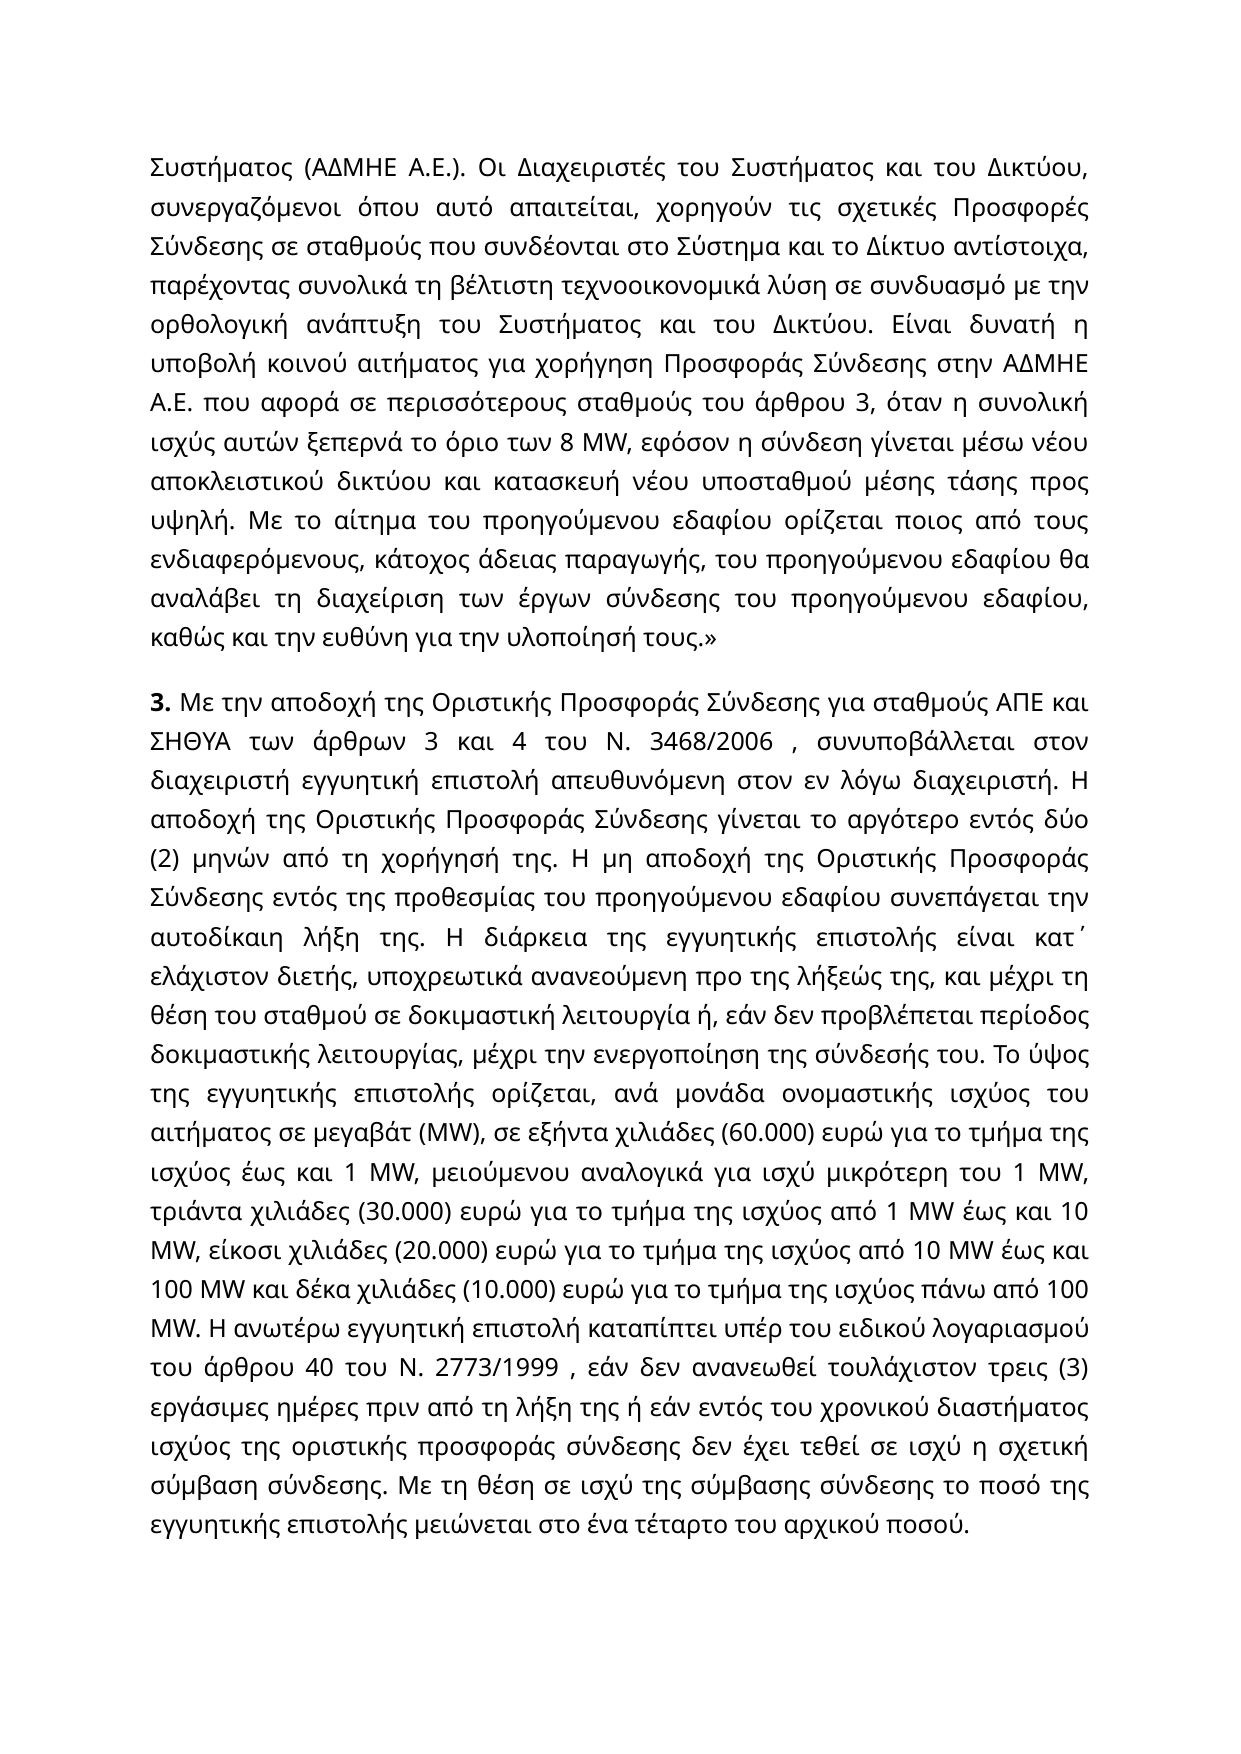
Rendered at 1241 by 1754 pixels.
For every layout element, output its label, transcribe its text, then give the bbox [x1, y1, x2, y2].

text Συστήματος (ΑΔΜΗΕ Α.Ε.). Οι Διαχειριστές του Συστήματος και του Δικτύου, συνεργαζόμενοι όπου αυτό απαιτείται, χορηγούν τις σχετικές Προσφορές Σύνδεσης σε σταθμούς που συνδέονται στο Σύστημα και το Δίκτυο αντίστοιχα, παρέχοντας συνολικά τη βέλτιστη τεχνοοικονομικά λύση σε συνδυασμό με την ορθολογική ανάπτυξη του Συστήματος και του Δικτύου. Είναι δυνατή η υποβολή κοινού αιτήματος για χορήγηση Προσφοράς Σύνδεσης στην ΑΔΜΗΕ Α.Ε. που αφορά σε περισσότερους σταθμούς του άρθρου 3, όταν η συνολική ισχύς αυτών ξεπερνά το όριο των 8 MW, εφόσον η σύνδεση γίνεται μέσω νέου αποκλειστικού δικτύου και κατασκευή νέου υποσταθμού μέσης τάσης προς υψηλή. Με το αίτημα του προηγούμενου εδαφίου ορίζεται ποιος από τους ενδιαφερόμενους, κάτοχος άδειας παραγωγής, του προηγούμενου εδαφίου θα αναλάβει τη διαχείριση των έργων σύνδεσης του προηγούμενου εδαφίου, καθώς και την ευθύνη για την υλοποίησή τους.» [150, 150, 1090, 654]
text 3. Με την αποδοχή της Οριστικής Προσφοράς Σύνδεσης για σταθμούς ΑΠΕ και ΣΗΘΥΑ των άρθρων 3 και 4 του Ν. 3468/2006 , συνυποβάλλεται στον διαχειριστή εγγυητική επιστολή απευθυνόμενη στον εν λόγω διαχειριστή. Η αποδοχή της Οριστικής Προσφοράς Σύνδεσης γίνεται το αργότερο εντός δύο (2) μηνών από τη χορήγησή της. Η μη αποδοχή της Οριστικής Προσφοράς Σύνδεσης εντός της προθεσμίας του προηγούμενου εδαφίου συνεπάγεται την αυτοδίκαιη λήξη της. Η διάρκεια της εγγυητικής επιστολής είναι κατ΄ ελάχιστον διετής, υποχρεωτικά ανανεούμενη προ της λήξεώς της, και μέχρι τη θέση του σταθμού σε δοκιμαστική λειτουργία ή, εάν δεν προβλέπεται περίοδος δοκιμαστικής λειτουργίας, μέχρι την ενεργοποίηση της σύνδεσής του. Το ύψος της εγγυητικής επιστολής ορίζεται, ανά μονάδα ονομαστικής ισχύος του αιτήματος σε μεγαβάτ (MW), σε εξήντα χιλιάδες (60.000) ευρώ για το τμήμα της ισχύος έως και 1 MW, μειούμενου αναλογικά για ισχύ μικρότερη του 1 MW, τριάντα χιλιάδες (30.000) ευρώ για το τμήμα της ισχύος από 1 MW έως και 10 MW, είκοσι χιλιάδες (20.000) ευρώ για το τμήμα της ισχύος από 10 MW έως και 100 MW και δέκα χιλιάδες (10.000) ευρώ για το τμήμα της ισχύος πάνω από 100 MW. Η ανωτέρω εγγυητική επιστολή καταπίπτει υπέρ του ειδικού λογαριασμού του άρθρου 40 του Ν. 2773/1999 , εάν δεν ανανεωθεί τουλάχιστον τρεις (3) εργάσιμες ημέρες πριν από τη λήξη της ή εάν εντός του χρονικού διαστήματος ισχύος της οριστικής προσφοράς σύνδεσης δεν έχει τεθεί σε ισχύ η σχετική σύμβαση σύνδεσης. Με τη θέση σε ισχύ της σύμβασης σύνδεσης το ποσό της εγγυητικής επιστολής μειώνεται στο ένα τέταρτο του αρχικού ποσού. [150, 684, 1090, 1541]
